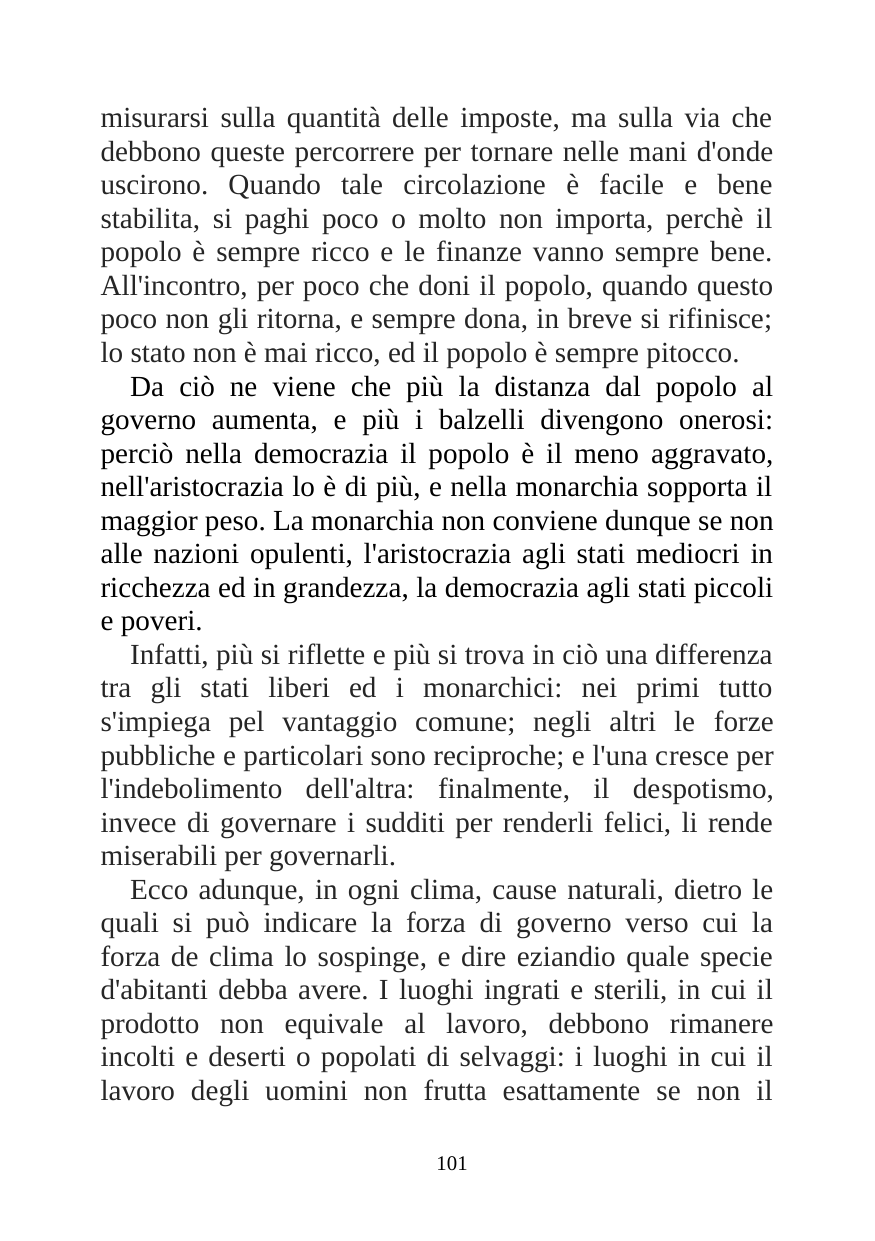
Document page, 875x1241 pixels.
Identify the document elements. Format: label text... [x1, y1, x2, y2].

text Ecco adunque, in ogni clima, cause naturali, dietro le quali si può indicare la forza di governo verso cui la forza de clima lo sospinge, e dire eziandio quale specie d'abitanti debba avere. I luoghi ingrati e sterili, in cui il prodotto non equivale al lavoro, debbono rimanere incolti e deserti o popolati di selvaggi: i luoghi in cui il lavoro degli uomini non frutta esattamente se non il [100, 872, 774, 1107]
text misurarsi sulla quantità delle imposte, ma sulla via che debbono queste percorrere per tornare nelle mani d'onde uscirono. Quando tale circolazione è facile e bene stabilita, si paghi poco o molto non importa, perchè il popolo è sempre ricco e le finanze vanno sempre bene. All'incontro, per poco che doni il popolo, quando questo poco non gli ritorna, e sempre dona, in breve si rifinisce; lo stato non è mai ricco, ed il popolo è sempre pitocco. [100, 100, 774, 369]
text Infatti, più si riflette e più si trova in ciò una differenza tra gli stati liberi ed i monarchici: nei primi tutto s'impiega pel vantaggio comune; negli altri le forze pubbliche e particolari sono reciproche; e l'una cresce per l'indebolimento dell'altra: finalmente, il despotismo, invece di governare i sudditi per renderli felici, li rende miserabili per governarli. [100, 637, 774, 872]
text Da ciò ne viene che più la distanza dal popolo al governo aumenta, e più i balzelli divengono onerosi: perciò nella democrazia il popolo è il meno aggravato, nell'aristocrazia lo è di più, e nella monarchia sopporta il maggior peso. La monarchia non conviene dunque se non alle nazioni opulenti, l'aristocrazia agli stati mediocri in ricchezza ed in grandezza, la democrazia agli stati piccoli e poveri. [100, 369, 774, 637]
